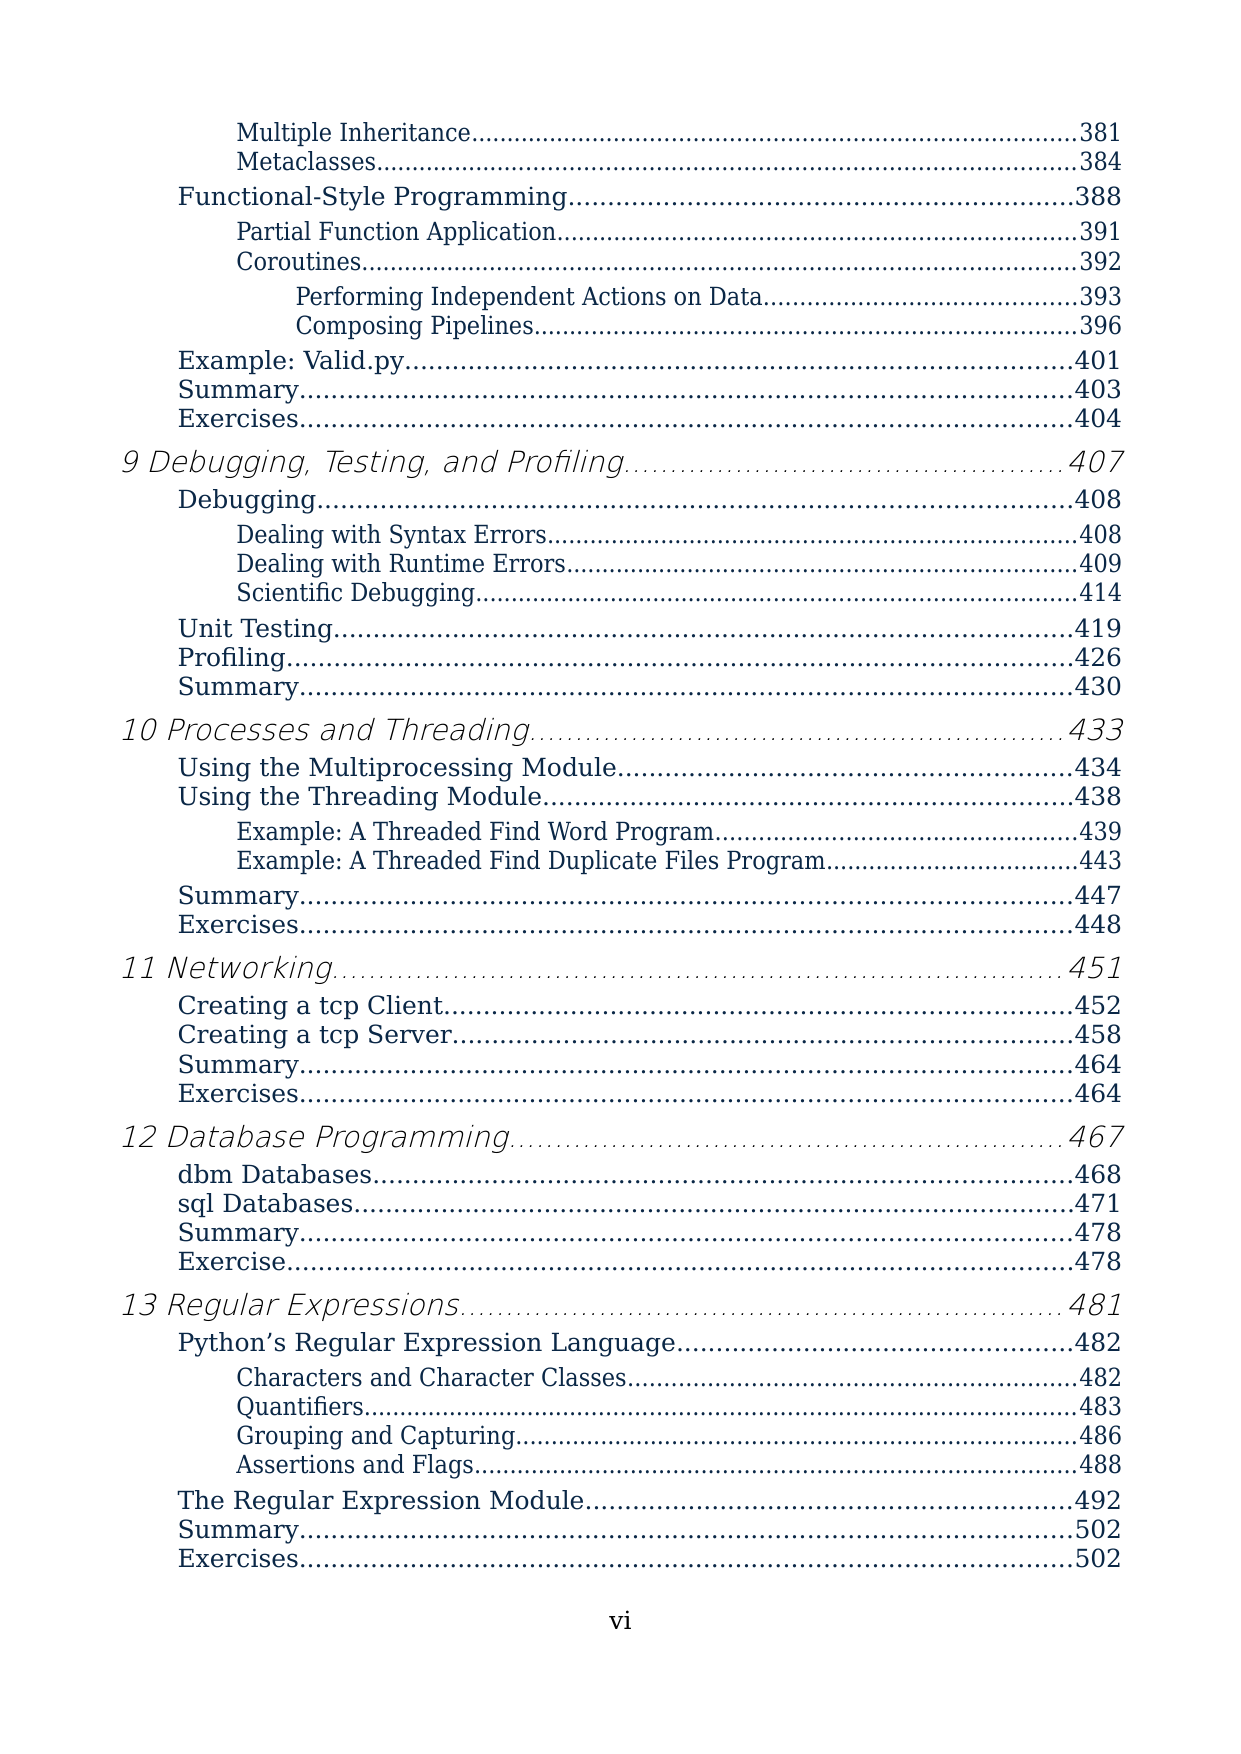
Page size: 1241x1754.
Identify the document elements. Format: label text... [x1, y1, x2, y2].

text Exercises 448 [177, 911, 1122, 940]
text Exercises 404 [177, 404, 1122, 433]
text 10 Processes and Threading 433 [118, 713, 1122, 747]
text Performing Independent Actions on Data 393 [295, 282, 1122, 311]
text 12 Database Programming 467 [118, 1120, 1122, 1154]
text Using the Multiprocessing Module 434 [177, 753, 1122, 782]
text Metaclasses 384 [236, 147, 1122, 176]
text Summary 478 [177, 1218, 1122, 1247]
text Grouping and Capturing 486 [236, 1422, 1122, 1451]
text Summary 447 [177, 881, 1122, 911]
text Profiling 426 [177, 643, 1122, 672]
text Debugging 408 [177, 485, 1122, 514]
text Partial Function Application 391 [236, 217, 1122, 247]
text Composing Pipelines 396 [295, 311, 1122, 340]
text Python’s Regular Expression Language 482 [177, 1328, 1122, 1357]
text Summary 464 [177, 1050, 1122, 1079]
text Using the Threading Module 438 [177, 782, 1122, 811]
text Example: A Threaded Find Duplicate Files Program 443 [236, 846, 1122, 876]
text Example: A Threaded Find Word Program 439 [236, 817, 1122, 846]
text Exercises 502 [177, 1544, 1122, 1573]
text Assertions and Flags 488 [236, 1451, 1122, 1480]
text Dealing with Syntax Errors 408 [236, 520, 1122, 549]
text Exercise 478 [177, 1247, 1122, 1276]
text Summary 403 [177, 375, 1122, 404]
text 11 Networking 451 [118, 952, 1122, 986]
text Coroutines 392 [236, 247, 1122, 276]
text Summary 502 [177, 1515, 1122, 1544]
text 9 Debugging, Testing, and Profiling 407 [118, 445, 1122, 479]
text Example: Valid.py 401 [177, 346, 1122, 375]
text Unit Testing 419 [177, 614, 1122, 643]
text sql Databases 471 [177, 1189, 1122, 1218]
text Creating a tcp Server 458 [177, 1021, 1122, 1050]
text Functional-Style Programming 388 [177, 182, 1122, 212]
text dbm Databases 468 [177, 1160, 1122, 1189]
text Dealing with Runtime Errors 409 [236, 549, 1122, 579]
text Exercises 464 [177, 1079, 1122, 1108]
text Creating a tcp Client 452 [177, 991, 1122, 1021]
text 13 Regular Expressions 481 [118, 1288, 1122, 1322]
text Multiple Inheritance 381 [236, 118, 1122, 147]
text Summary 430 [177, 672, 1122, 701]
text Characters and Character Classes 482 [236, 1363, 1122, 1392]
text Quantifiers 483 [236, 1392, 1122, 1422]
text Scientific Debugging 414 [236, 579, 1122, 608]
text The Regular Expression Module 492 [177, 1486, 1122, 1515]
